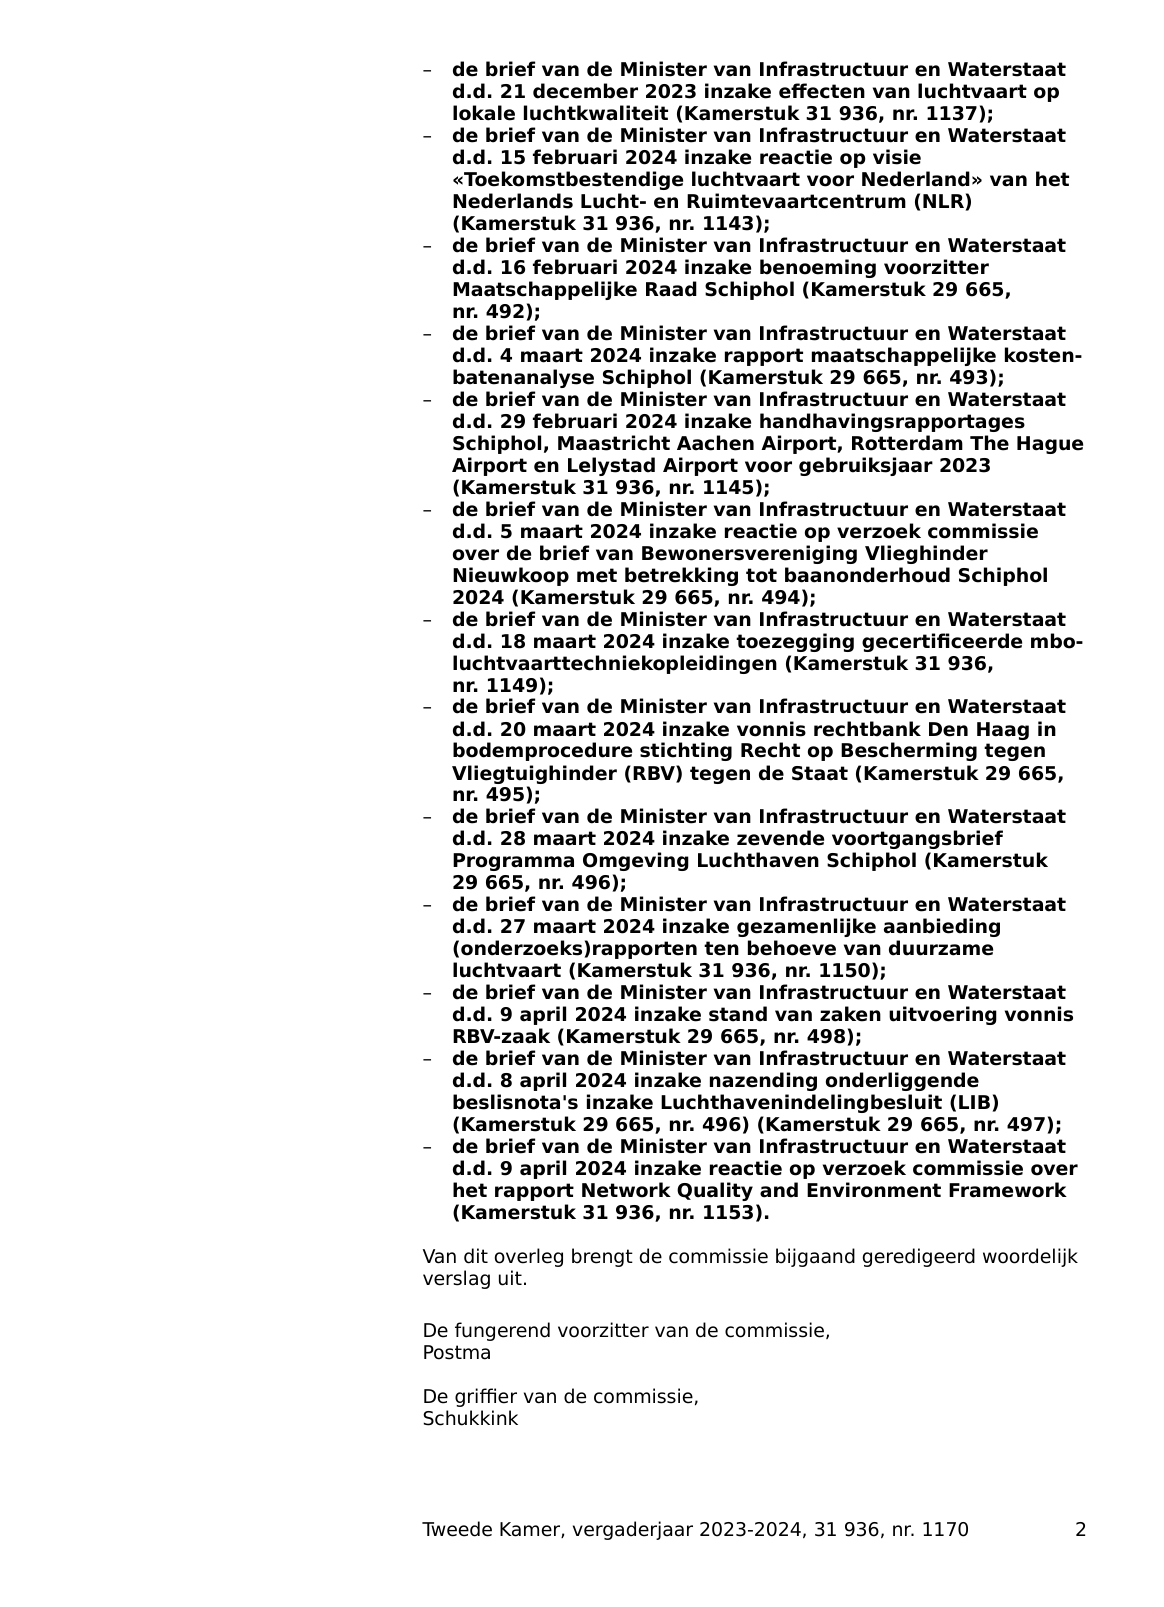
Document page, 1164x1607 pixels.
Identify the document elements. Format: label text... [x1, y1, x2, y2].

text – de brief van de Minister van Infrastructuur en Waterstaat d.d. 27 maart 2024 inzake gezamenlijke aanbieding (onderzoeks)rapporten ten behoeve van duurzame luchtvaart (Kamerstuk 31 936, nr. 1150); [422, 894, 1087, 982]
text Van dit overleg brengt de commissie bijgaand geredigeerd woordelijk verslag uit. [422, 1246, 1087, 1290]
text – de brief van de Minister van Infrastructuur en Waterstaat d.d. 21 december 2023 inzake effecten van luchtvaart op lokale luchtkwaliteit (Kamerstuk 31 936, nr. 1137); [422, 59, 1087, 125]
text – de brief van de Minister van Infrastructuur en Waterstaat d.d. 20 maart 2024 inzake vonnis rechtbank Den Haag in bodemprocedure stichting Recht op Bescherming tegen Vliegtuighinder (RBV) tegen de Staat (Kamerstuk 29 665, nr. 495); [422, 696, 1087, 806]
text – de brief van de Minister van Infrastructuur en Waterstaat d.d. 29 februari 2024 inzake handhavingsrapportages Schiphol, Maastricht Aachen Airport, Rotterdam The Hague Airport en Lelystad Airport voor gebruiksjaar 2023 (Kamerstuk 31 936, nr. 1145); [422, 389, 1087, 499]
text De fungerend voorzitter van de commissie, Postma [422, 1320, 1087, 1364]
text – de brief van de Minister van Infrastructuur en Waterstaat d.d. 18 maart 2024 inzake toezegging gecertificeerde mbo-luchtvaarttechniekopleidingen (Kamerstuk 31 936, nr. 1149); [422, 608, 1087, 696]
text – de brief van de Minister van Infrastructuur en Waterstaat d.d. 9 april 2024 inzake reactie op verzoek commissie over het rapport Network Quality and Environment Framework (Kamerstuk 31 936, nr. 1153). [422, 1136, 1087, 1224]
text – de brief van de Minister van Infrastructuur en Waterstaat d.d. 15 februari 2024 inzake reactie op visie «Toekomstbestendige luchtvaart voor Nederland» van het Nederlands Lucht- en Ruimtevaartcentrum (NLR) (Kamerstuk 31 936, nr. 1143); [422, 125, 1087, 235]
text – de brief van de Minister van Infrastructuur en Waterstaat d.d. 9 april 2024 inzake stand van zaken uitvoering vonnis RBV-zaak (Kamerstuk 29 665, nr. 498); [422, 982, 1087, 1048]
text – de brief van de Minister van Infrastructuur en Waterstaat d.d. 4 maart 2024 inzake rapport maatschappelijke kosten-batenanalyse Schiphol (Kamerstuk 29 665, nr. 493); [422, 323, 1087, 389]
text – de brief van de Minister van Infrastructuur en Waterstaat d.d. 5 maart 2024 inzake reactie op verzoek commissie over de brief van Bewonersvereniging Vlieghinder Nieuwkoop met betrekking tot baanonderhoud Schiphol 2024 (Kamerstuk 29 665, nr. 494); [422, 499, 1087, 608]
text – de brief van de Minister van Infrastructuur en Waterstaat d.d. 16 februari 2024 inzake benoeming voorzitter Maatschappelijke Raad Schiphol (Kamerstuk 29 665, nr. 492); [422, 235, 1087, 323]
text – de brief van de Minister van Infrastructuur en Waterstaat d.d. 28 maart 2024 inzake zevende voortgangsbrief Programma Omgeving Luchthaven Schiphol (Kamerstuk 29 665, nr. 496); [422, 806, 1087, 894]
text De griffier van de commissie, Schukkink [422, 1386, 1087, 1430]
text – de brief van de Minister van Infrastructuur en Waterstaat d.d. 8 april 2024 inzake nazending onderliggende beslisnota's inzake Luchthavenindelingbesluit (LIB) (Kamerstuk 29 665, nr. 496) (Kamerstuk 29 665, nr. 497); [422, 1048, 1087, 1136]
